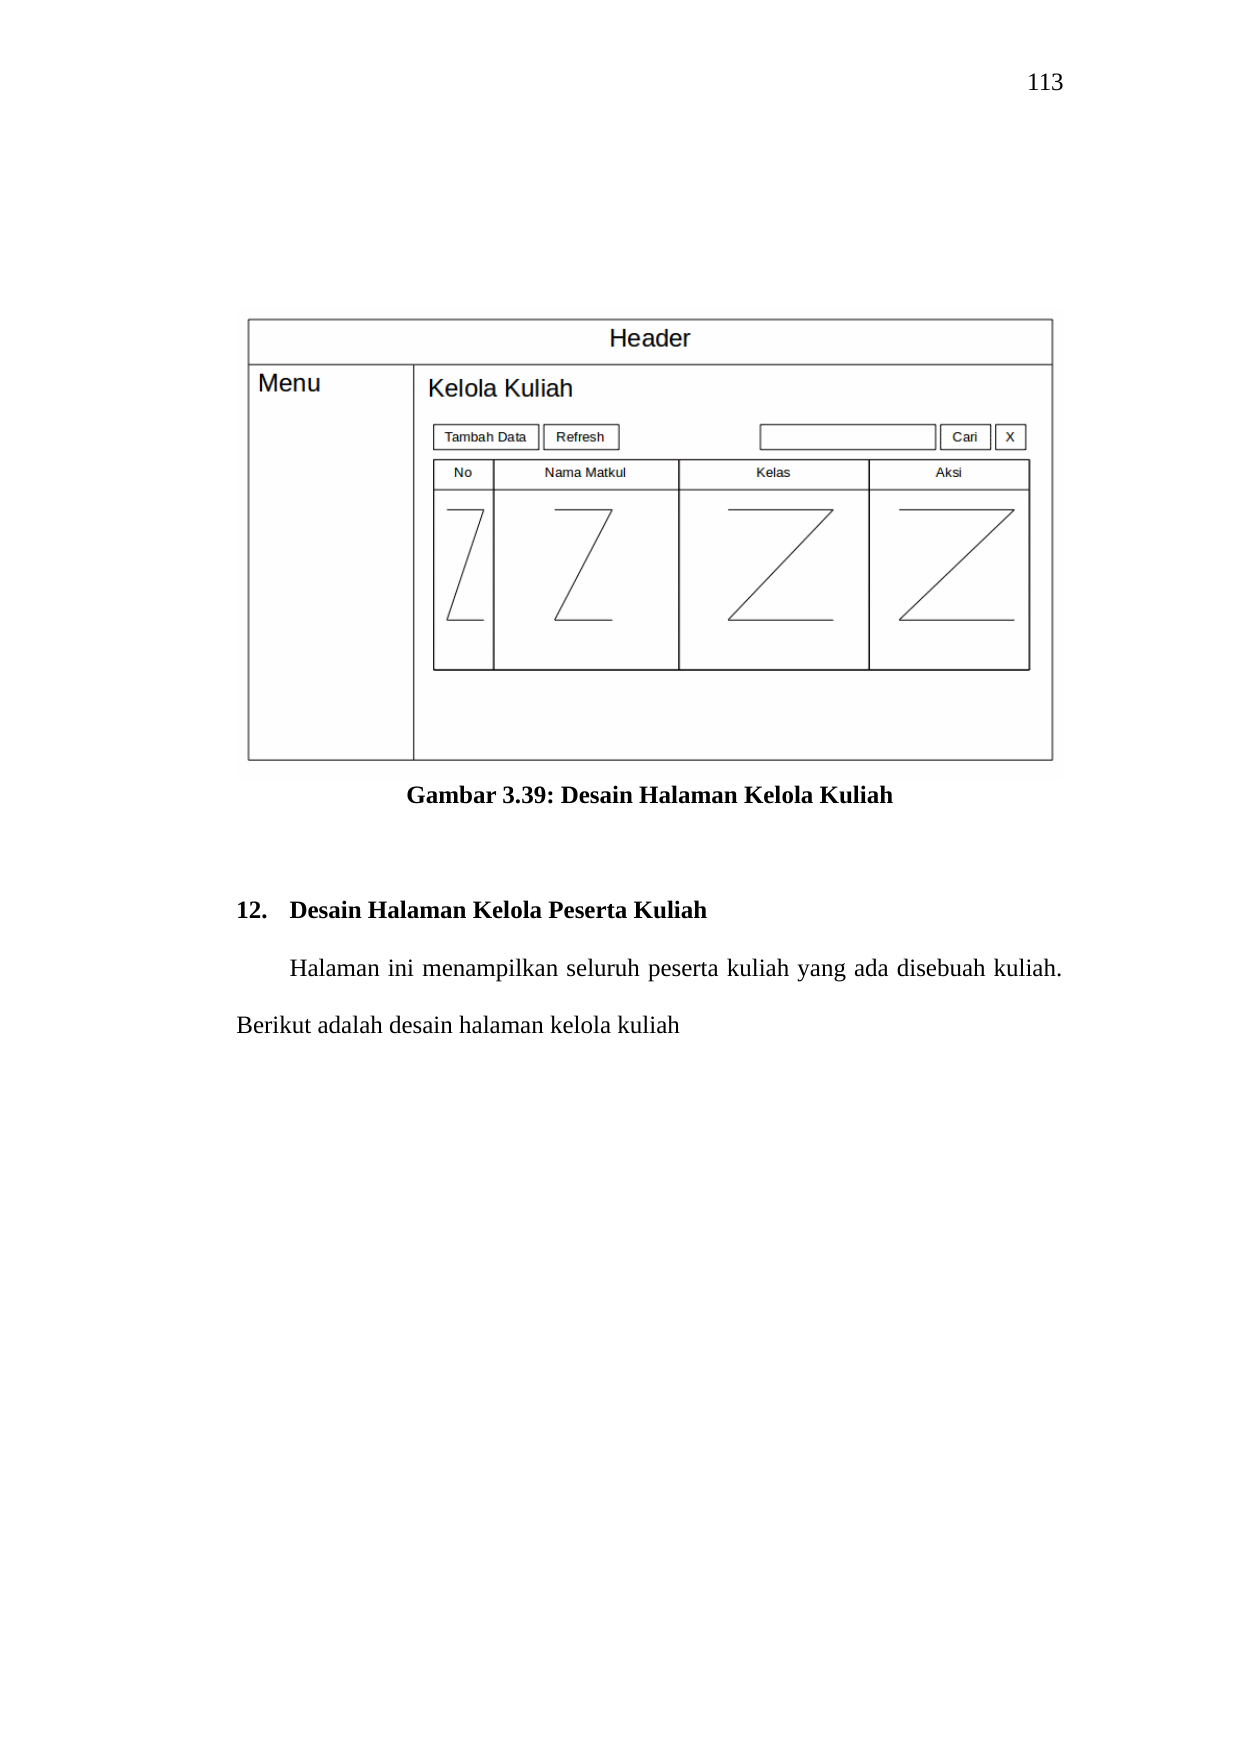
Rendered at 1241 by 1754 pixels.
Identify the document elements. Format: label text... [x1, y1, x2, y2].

picture [236, 307, 1064, 781]
list Desain Halaman Kelola Peserta Kuliah [236, 895, 1063, 924]
text Halaman ini menampilkan seluruh peserta kuliah yang ada disebuah kuliah. Berikut adalah desain halaman kelola kuliah [236, 953, 1063, 1039]
text Gambar 3.39: Desain Halaman Kelola Kuliah [236, 781, 1063, 809]
